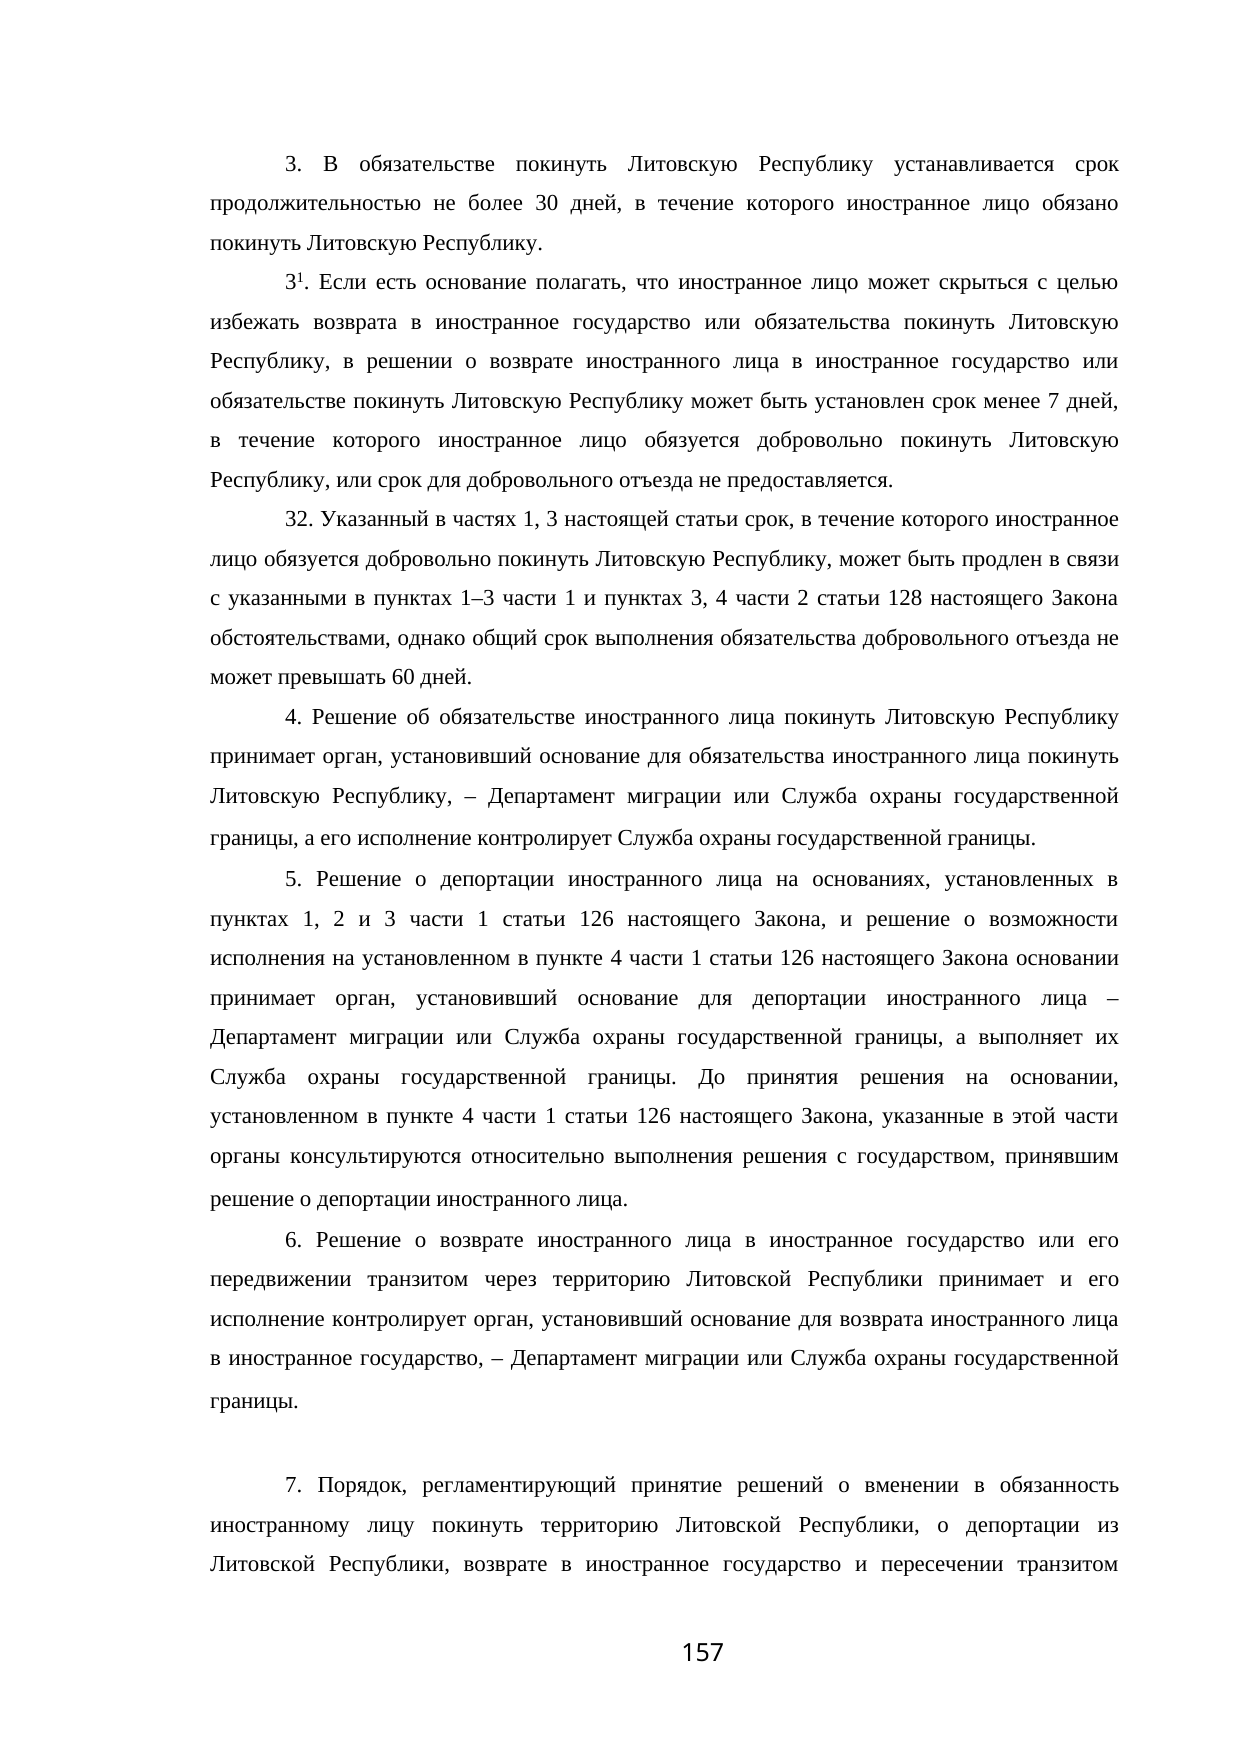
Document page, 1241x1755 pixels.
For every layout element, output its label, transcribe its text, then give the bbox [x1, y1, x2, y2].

text 4. Решение об обязательстве иностранного лица покинуть Литовскую Республику принимает орган, установивший основание для обязательства иностранного лица покинуть Литовскую Республику, – Департамент миграции или Служба охраны государственной границы, а его исполнение контролирует Служба охраны государственной границы. [210, 703, 1120, 851]
text 7. Порядок, регламентирующий принятие решений о вменении в обязанность иностранному лицу покинуть территорию Литовской Республики, о депортации из Литовской Республики, возврате в иностранное государство и пересечении транзитом [210, 1471, 1120, 1576]
text 3. В обязательстве покинуть Литовскую Республику устанавливается срок продолжительностью не более 30 дней, в течение которого иностранное лицо обязано покинуть Литовскую Республику. [210, 150, 1120, 255]
text 31. Если есть основание полагать, что иностранное лицо может скрыться с целью избежать возврата в иностранное государство или обязательства покинуть Литовскую Республику, в решении о возврате иностранного лица в иностранное государство или обязательстве покинуть Литовскую Республику может быть установлен срок менее 7 дней, в течение которого иностранное лицо обязуется добровольно покинуть Литовскую Республику, или срок для добровольного отъезда не предоставляется. [210, 268, 1120, 492]
text 32. Указанный в частях 1, 3 настоящей статьи срок, в течение которого иностранное лицо обязуется добровольно покинуть Литовскую Республику, может быть продлен в связи с указанными в пунктах 1–3 части 1 и пунктах 3, 4 части 2 статьи 128 настоящего Закона обстоятельствами, однако общий срок выполнения обязательства добровольного отъезда не может превышать 60 дней. [210, 505, 1120, 689]
text 6. Решение о возврате иностранного лица в иностранное государство или его передвижении транзитом через территорию Литовской Республики принимает и его исполнение контролирует орган, установивший основание для возврата иностранного лица в иностранное государство, – Департамент миграции или Служба охраны государственной границы. [210, 1226, 1120, 1414]
text 5. Решение о депортации иностранного лица на основаниях, установленных в пунктах 1, 2 и 3 части 1 статьи 126 настоящего Закона, и решение о возможности исполнения на установленном в пункте 4 части 1 статьи 126 настоящего Закона основании принимает орган, установивший основание для депортации иностранного лица – Департамент миграции или Служба охраны государственной границы, а выполняет их Служба охраны государственной границы. До принятия решения на основании, установленном в пункте 4 части 1 статьи 126 настоящего Закона, указанные в этой части органы консультируются относительно выполнения решения с государством, принявшим решение о депортации иностранного лица. [210, 866, 1120, 1211]
